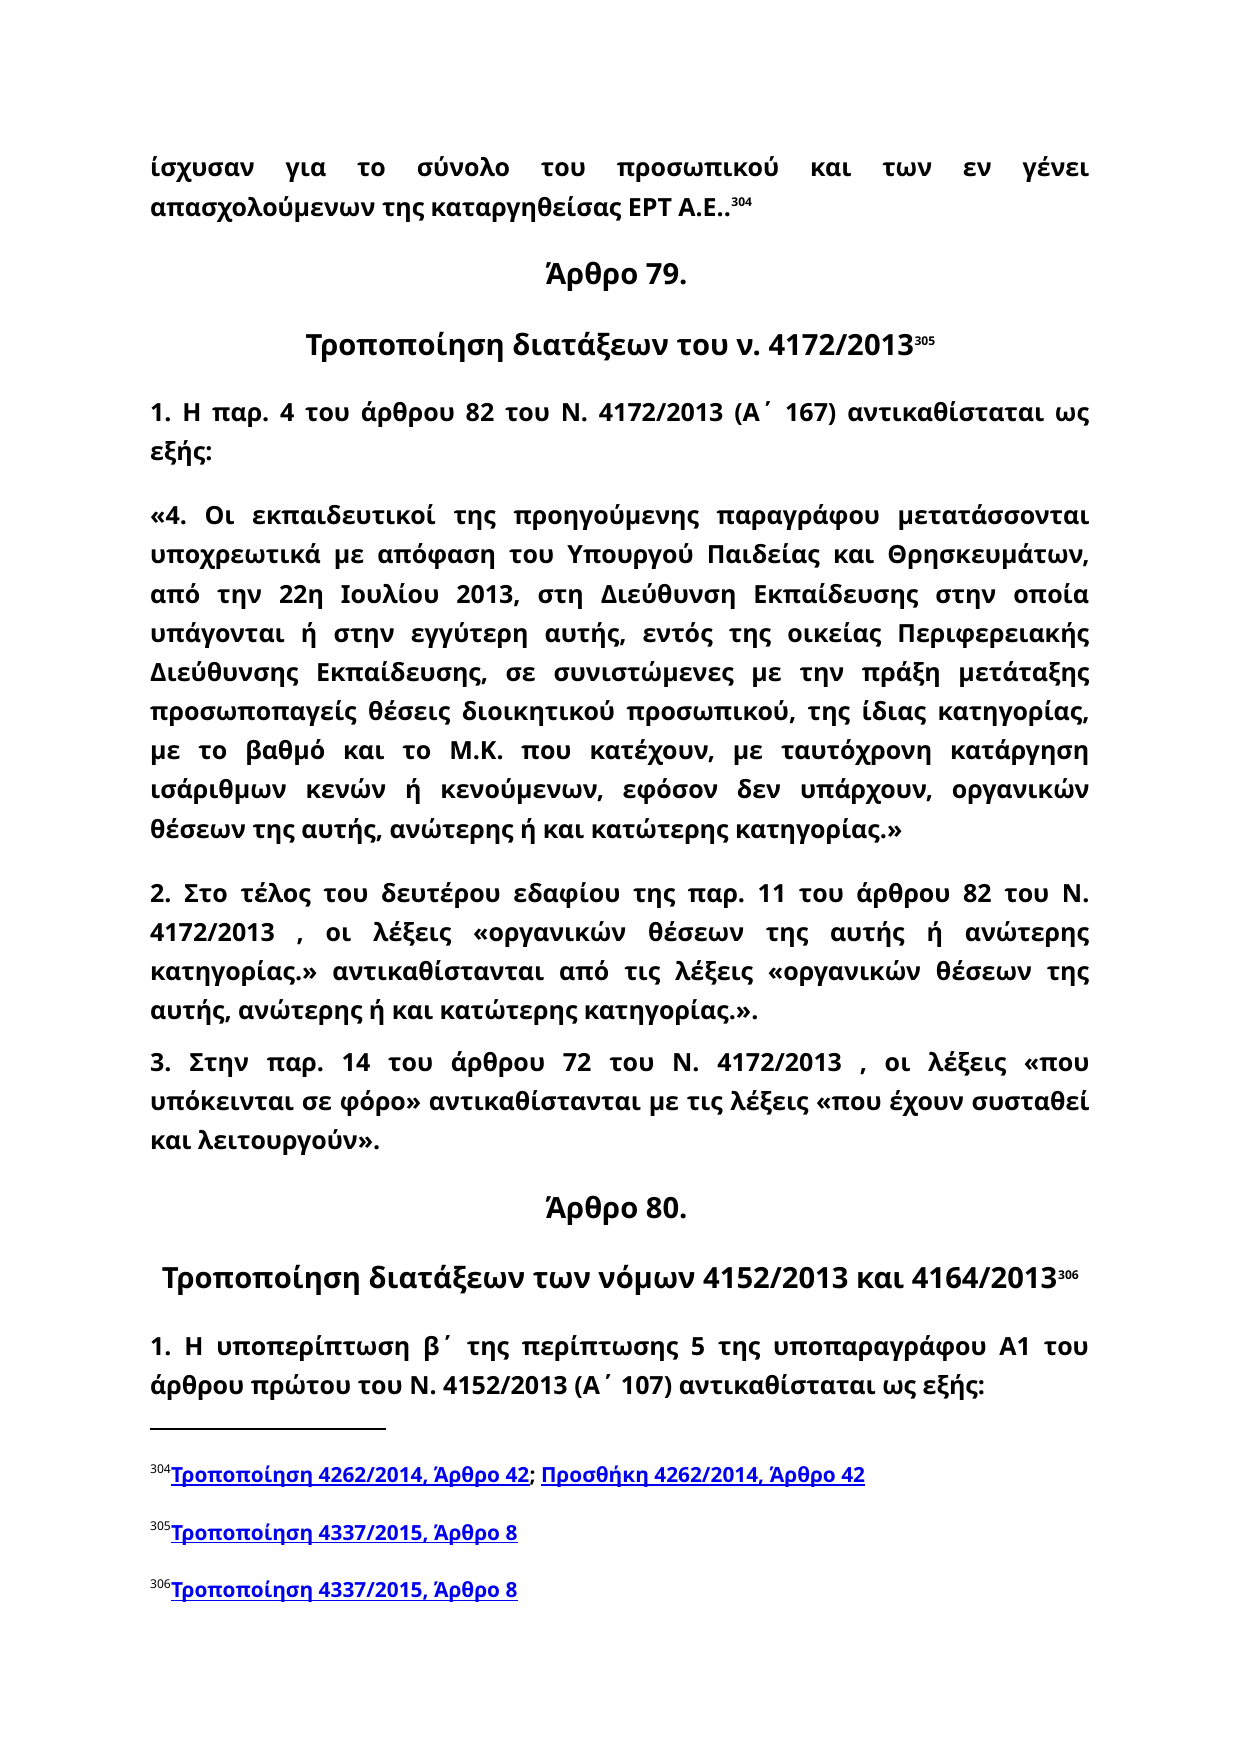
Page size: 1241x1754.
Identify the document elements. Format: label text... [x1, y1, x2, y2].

subtitle Άρθρο 80. [150, 1187, 1090, 1227]
text 1. Η υποπερίπτωση β΄ της περίπτωσης 5 της υποπαραγράφου Α1 του άρθρου πρώτου του Ν. 4152/2013 (Α΄ 107) αντικαθίσταται ως εξής: [150, 1328, 1090, 1402]
text Τροποποίηση 4262/2014, Άρθρο 42; Προσθήκη 4262/2014, Άρθρο 42 [150, 1460, 1090, 1489]
text 2. Στο τέλος του δευτέρου εδαφίου της παρ. 11 του άρθρου 82 του Ν. 4172/2013 , οι λέξεις «οργανικών θέσεων της αυτής ή ανώτερης κατηγορίας.» αντικαθίστανται από τις λέξεις «οργανικών θέσεων της αυτής, ανώτερης ή και κατώτερης κατηγορίας.». [150, 875, 1090, 1027]
text Τροποποίηση 4337/2015, Άρθρο 8 [150, 1518, 1090, 1546]
text ίσχυσαν για το σύνολο του προσωπικού και των εν γένει απασχολούμενων της καταργηθείσας ΕΡΤ Α.Ε.. [150, 150, 1090, 223]
text «4. Οι εκπαιδευτικοί της προηγούμενης παραγράφου μετατάσσονται υποχρεωτικά με απόφαση του Υπουργού Παιδείας και Θρησκευμάτων, από την 22η Ιουλίου 2013, στη Διεύθυνση Εκπαίδευσης στην οποία υπάγονται ή στην εγγύτερη αυτής, εντός της οικείας Περιφερειακής Διεύθυνσης Εκπαίδευσης, σε συνιστώμενες με την πράξη μετάταξης προσωποπαγείς θέσεις διοικητικού προσωπικού, της ίδιας κατηγορίας, με το βαθμό και το Μ.Κ. που κατέχουν, με ταυτόχρονη κατάργηση ισάριθμων κενών ή κενούμενων, εφόσον δεν υπάρχουν, οργανικών θέσεων της αυτής, ανώτερης ή και κατώτερης κατηγορίας.» [150, 498, 1090, 845]
subtitle Τροποποίηση διατάξεων των νόμων 4152/2013 και 4164/2013 [150, 1258, 1090, 1297]
text Τροποποίηση 4337/2015, Άρθρο 8 [150, 1576, 1090, 1604]
text 1. Η παρ. 4 του άρθρου 82 του Ν. 4172/2013 (Α΄ 167) αντικαθίσταται ως εξής: [150, 394, 1090, 468]
text 3. Στην παρ. 14 του άρθρου 72 του Ν. 4172/2013 , οι λέξεις «που υπόκεινται σε φόρο» αντικαθίστανται με τις λέξεις «που έχουν συσταθεί και λειτουργούν». [150, 1044, 1090, 1157]
subtitle Άρθρο 79. [150, 253, 1090, 293]
subtitle Τροποποίηση διατάξεων του ν. 4172/2013 [150, 324, 1090, 364]
